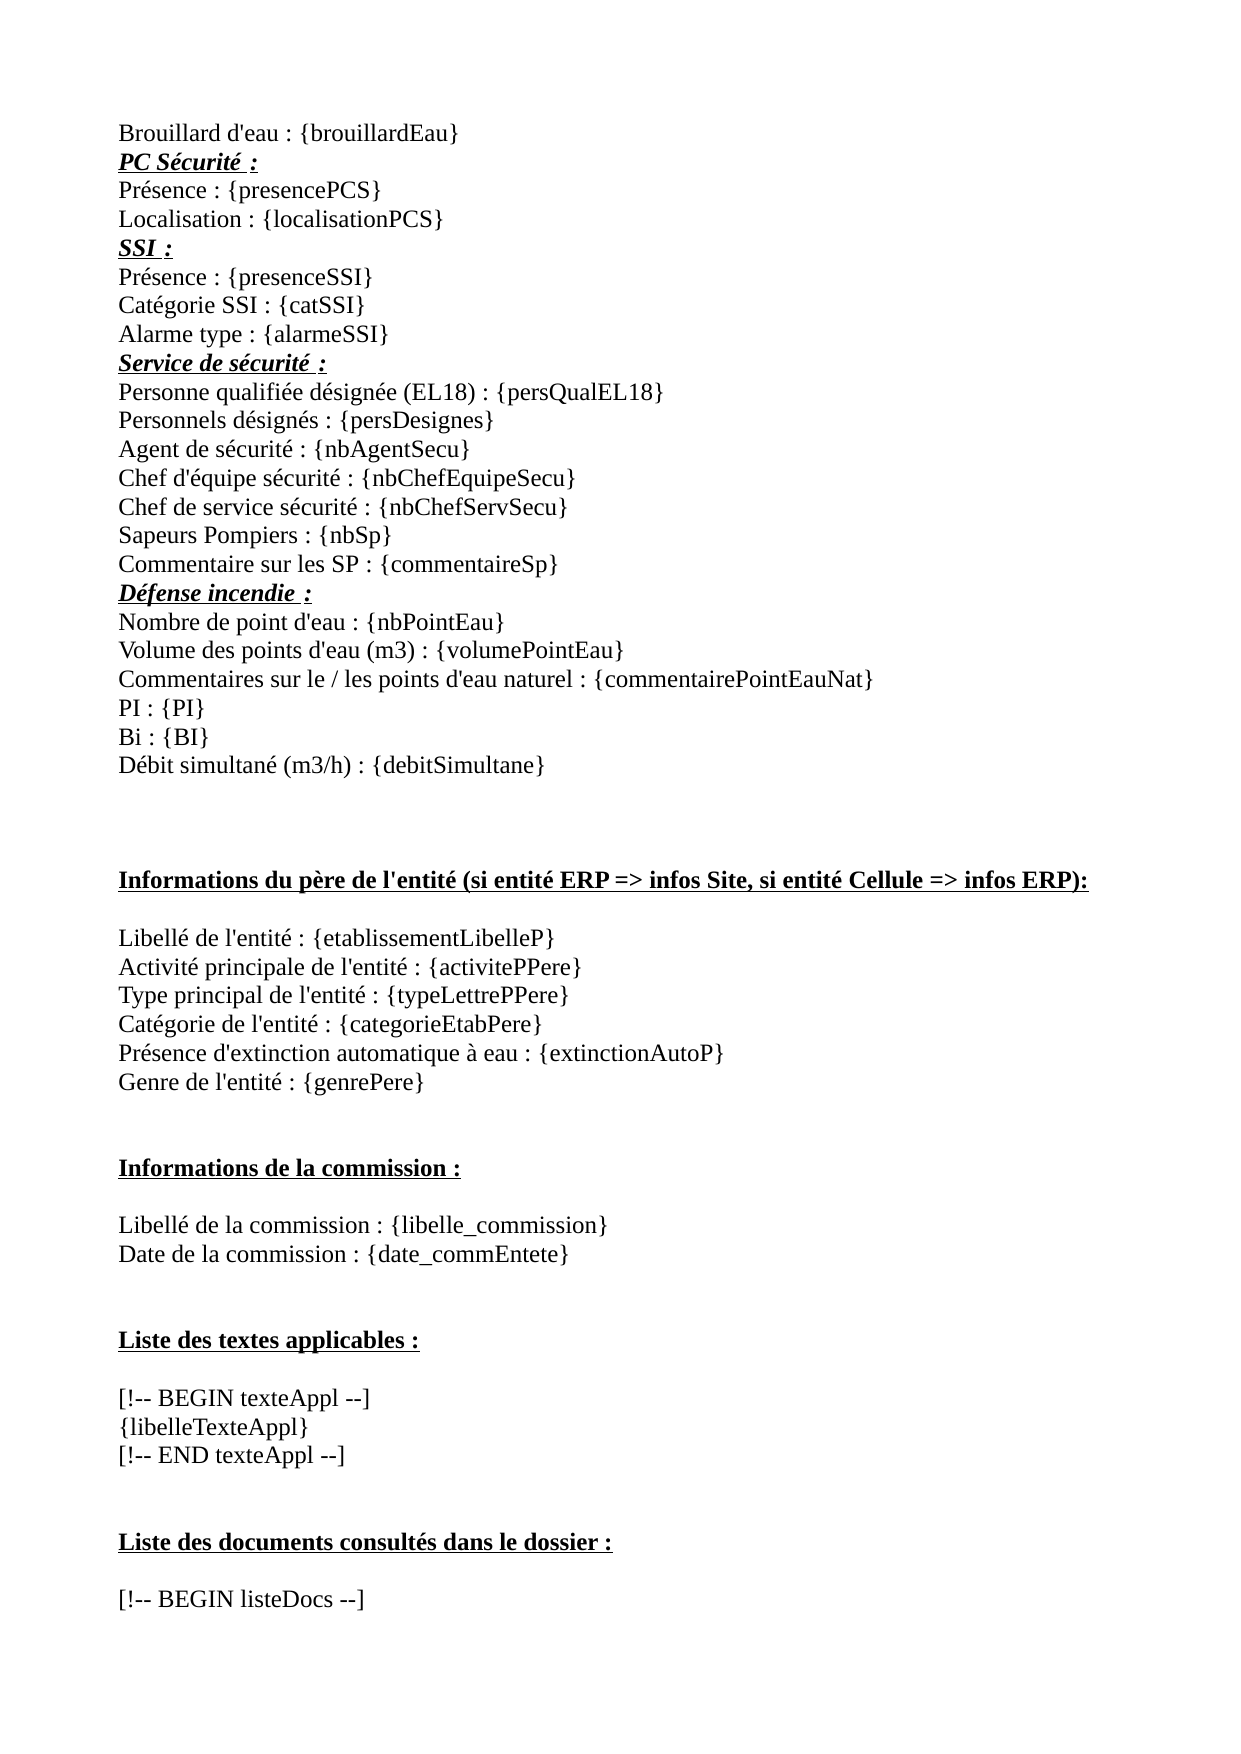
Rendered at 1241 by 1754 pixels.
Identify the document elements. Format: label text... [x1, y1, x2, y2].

text Chef de service sécurité : {nbChefServSecu} [118, 492, 1122, 521]
text Type principal de l'entité : {typeLettrePPere} [118, 981, 1122, 1009]
text Commentaires sur le / les points d'eau naturel : {commentairePointEauNat} [118, 664, 1122, 693]
text PI : {PI} [118, 693, 1122, 722]
text Activité principale de l'entité : {activitePPere} [118, 952, 1122, 981]
text Liste des textes applicables : [118, 1326, 1122, 1354]
text Date de la commission : {date_commEntete} [118, 1239, 1122, 1268]
text Libellé de l'entité : {etablissementLibelleP} [118, 923, 1122, 952]
text Personnels désignés : {persDesignes} [118, 406, 1122, 434]
text Volume des points d'eau (m3) : {volumePointEau} [118, 636, 1122, 664]
text Genre de l'entité : {genrePere} [118, 1067, 1122, 1096]
text Débit simultané (m3/h) : {debitSimultane} [118, 751, 1122, 779]
text Chef d'équipe sécurité : {nbChefEquipeSecu} [118, 463, 1122, 492]
text [!-- BEGIN listeDocs --] [118, 1584, 1122, 1613]
text Brouillard d'eau : {brouillardEau} [118, 118, 1122, 147]
text Sapeurs Pompiers : {nbSp} [118, 521, 1122, 549]
text [!-- END texteAppl --] [118, 1441, 1122, 1469]
text {libelleTexteAppl} [118, 1412, 1122, 1441]
text Présence d'extinction automatique à eau : {extinctionAutoP} [118, 1038, 1122, 1067]
text Alarme type : {alarmeSSI} [118, 319, 1122, 348]
text Catégorie SSI : {catSSI} [118, 291, 1122, 319]
text Liste des documents consultés dans le dossier : [118, 1527, 1122, 1556]
text Service de sécurité : [118, 348, 1122, 377]
text Catégorie de l'entité : {categorieEtabPere} [118, 1009, 1122, 1038]
text [!-- BEGIN texteAppl --] [118, 1383, 1122, 1412]
text Localisation : {localisationPCS} [118, 204, 1122, 233]
text Présence : {presencePCS} [118, 176, 1122, 204]
text Présence : {presenceSSI} [118, 262, 1122, 291]
text Défense incendie : [118, 578, 1122, 607]
text PC Sécurité : [118, 147, 1122, 176]
text Bi : {BI} [118, 722, 1122, 751]
text SSI : [118, 233, 1122, 262]
text Personne qualifiée désignée (EL18) : {persQualEL18} [118, 377, 1122, 406]
text Agent de sécurité : {nbAgentSecu} [118, 434, 1122, 463]
text Informations du père de l'entité (si entité ERP => infos Site, si entité Cellule => infos ERP): [118, 866, 1122, 894]
text Commentaire sur les SP : {commentaireSp} [118, 549, 1122, 578]
text Informations de la commission : [118, 1153, 1122, 1182]
text Nombre de point d'eau : {nbPointEau} [118, 607, 1122, 636]
text Libellé de la commission : {libelle_commission} [118, 1211, 1122, 1239]
